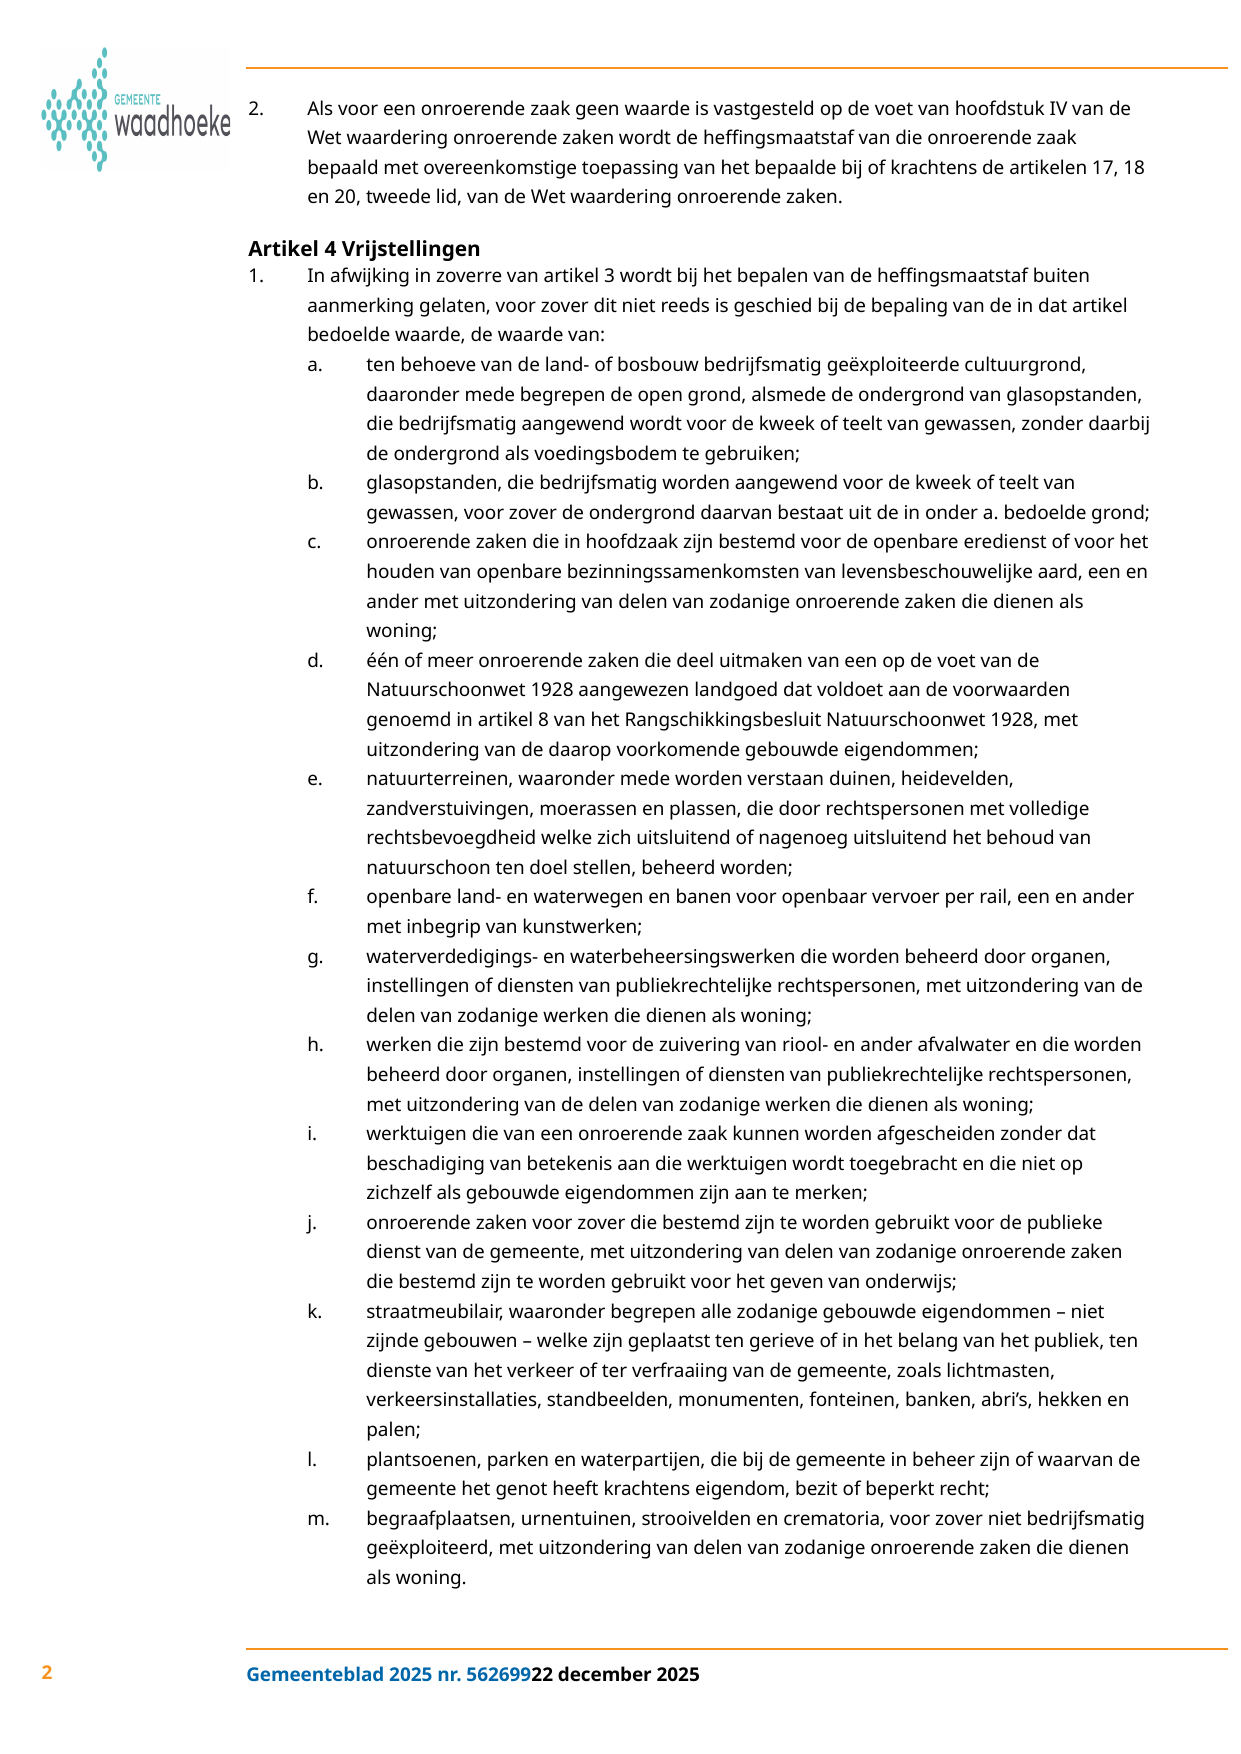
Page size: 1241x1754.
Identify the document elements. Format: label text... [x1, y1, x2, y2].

list glasopstanden, die bedrijfsmatig worden aangewend voor de kweek of teelt van gewassen, voor zover de ondergrond daarvan bestaat uit de in onder a. bedoelde grond; [307, 469, 1152, 525]
text Artikel 4 Vrijstellingen [248, 234, 1152, 262]
list openbare land- en waterwegen en banen voor openbaar vervoer per rail, een en ander met inbegrip van kunstwerken; [307, 884, 1152, 939]
list één of meer onroerende zaken die deel uitmaken van een op de voet van de Natuurschoonwet 1928 aangewezen landgoed dat voldoet aan de voorwaarden genoemd in artikel 8 van het Rangschikkingsbesluit Natuurschoonwet 1928, met uitzondering van de daarop voorkomende gebouwde eigendommen; [307, 647, 1152, 761]
list werken die zijn bestemd voor de zuivering van riool- en ander afvalwater en die worden beheerd door organen, instellingen of diensten van publiekrechtelijke rechtspersonen, met uitzondering van de delen van zodanige werken die dienen als woning; [307, 1032, 1152, 1116]
list onroerende zaken die in hoofdzaak zijn bestemd voor de openbare eredienst of voor het houden van openbare bezinningssamenkomsten van levensbeschouwelijke aard, een en ander met uitzondering van delen van zodanige onroerende zaken die dienen als woning; [307, 529, 1152, 643]
list ten behoeve van de land- of bosbouw bedrijfsmatig geëxploiteerde cultuurgrond, daaronder mede begrepen de open grond, alsmede de ondergrond van glasopstanden, die bedrijfsmatig aangewend wordt voor de kweek of teelt van gewassen, zonder daarbij de ondergrond als voedingsbodem te gebruiken; [307, 351, 1152, 466]
list Als voor een onroerende zaak geen waarde is vastgesteld op de voet van hoofdstuk IV van de Wet waardering onroerende zaken wordt de heffingsmaatstaf van die onroerende zaak bepaald met overeenkomstige toepassing van het bepaalde bij of krachtens de artikelen 17, 18 en 20, tweede lid, van de Wet waardering onroerende zaken. [248, 95, 1152, 209]
list plantsoenen, parken en waterpartijen, die bij de gemeente in beheer zijn of waarvan de gemeente het genot heeft krachtens eigendom, bezit of beperkt recht; [307, 1446, 1152, 1501]
list waterverdedigings- en waterbeheersingswerken die worden beheerd door organen, instellingen of diensten van publiekrechtelijke rechtspersonen, met uitzondering van de delen van zodanige werken die dienen als woning; [307, 943, 1152, 1028]
list werktuigen die van een onroerende zaak kunnen worden afgescheiden zonder dat beschadiging van betekenis aan die werktuigen wordt toegebracht en die niet op zichzelf als gebouwde eigendommen zijn aan te merken; [307, 1120, 1152, 1205]
picture [41, 47, 231, 172]
list onroerende zaken voor zover die bestemd zijn te worden gebruikt voor de publieke dienst van de gemeente, met uitzondering van delen van zodanige onroerende zaken die bestemd zijn te worden gebruikt voor het geven van onderwijs; [307, 1209, 1152, 1294]
list In afwijking in zoverre van artikel 3 wordt bij het bepalen van de heffingsmaatstaf buiten aanmerking gelaten, voor zover dit niet reeds is geschied bij de bepaling van de in dat artikel bedoelde waarde, de waarde van: [248, 262, 1152, 347]
list straatmeubilair, waaronder begrepen alle zodanige gebouwde eigendommen – niet zijnde gebouwen – welke zijn geplaatst ten gerieve of in het belang van het publiek, ten dienste van het verkeer of ter verfraaiing van de gemeente, zoals lichtmasten, verkeersinstallaties, standbeelden, monumenten, fonteinen, banken, abri’s, hekken en palen; [307, 1298, 1152, 1442]
list natuurterreinen, waaronder mede worden verstaan duinen, heidevelden, zandverstuivingen, moerassen en plassen, die door rechtspersonen met volledige rechtsbevoegdheid welke zich uitsluitend of nagenoeg uitsluitend het behoud van natuurschoon ten doel stellen, beheerd worden; [307, 765, 1152, 880]
list begraafplaatsen, urnentuinen, strooivelden en crematoria, voor zover niet bedrijfsmatig geëxploiteerd, met uitzondering van delen van zodanige onroerende zaken die dienen als woning. [307, 1505, 1152, 1590]
